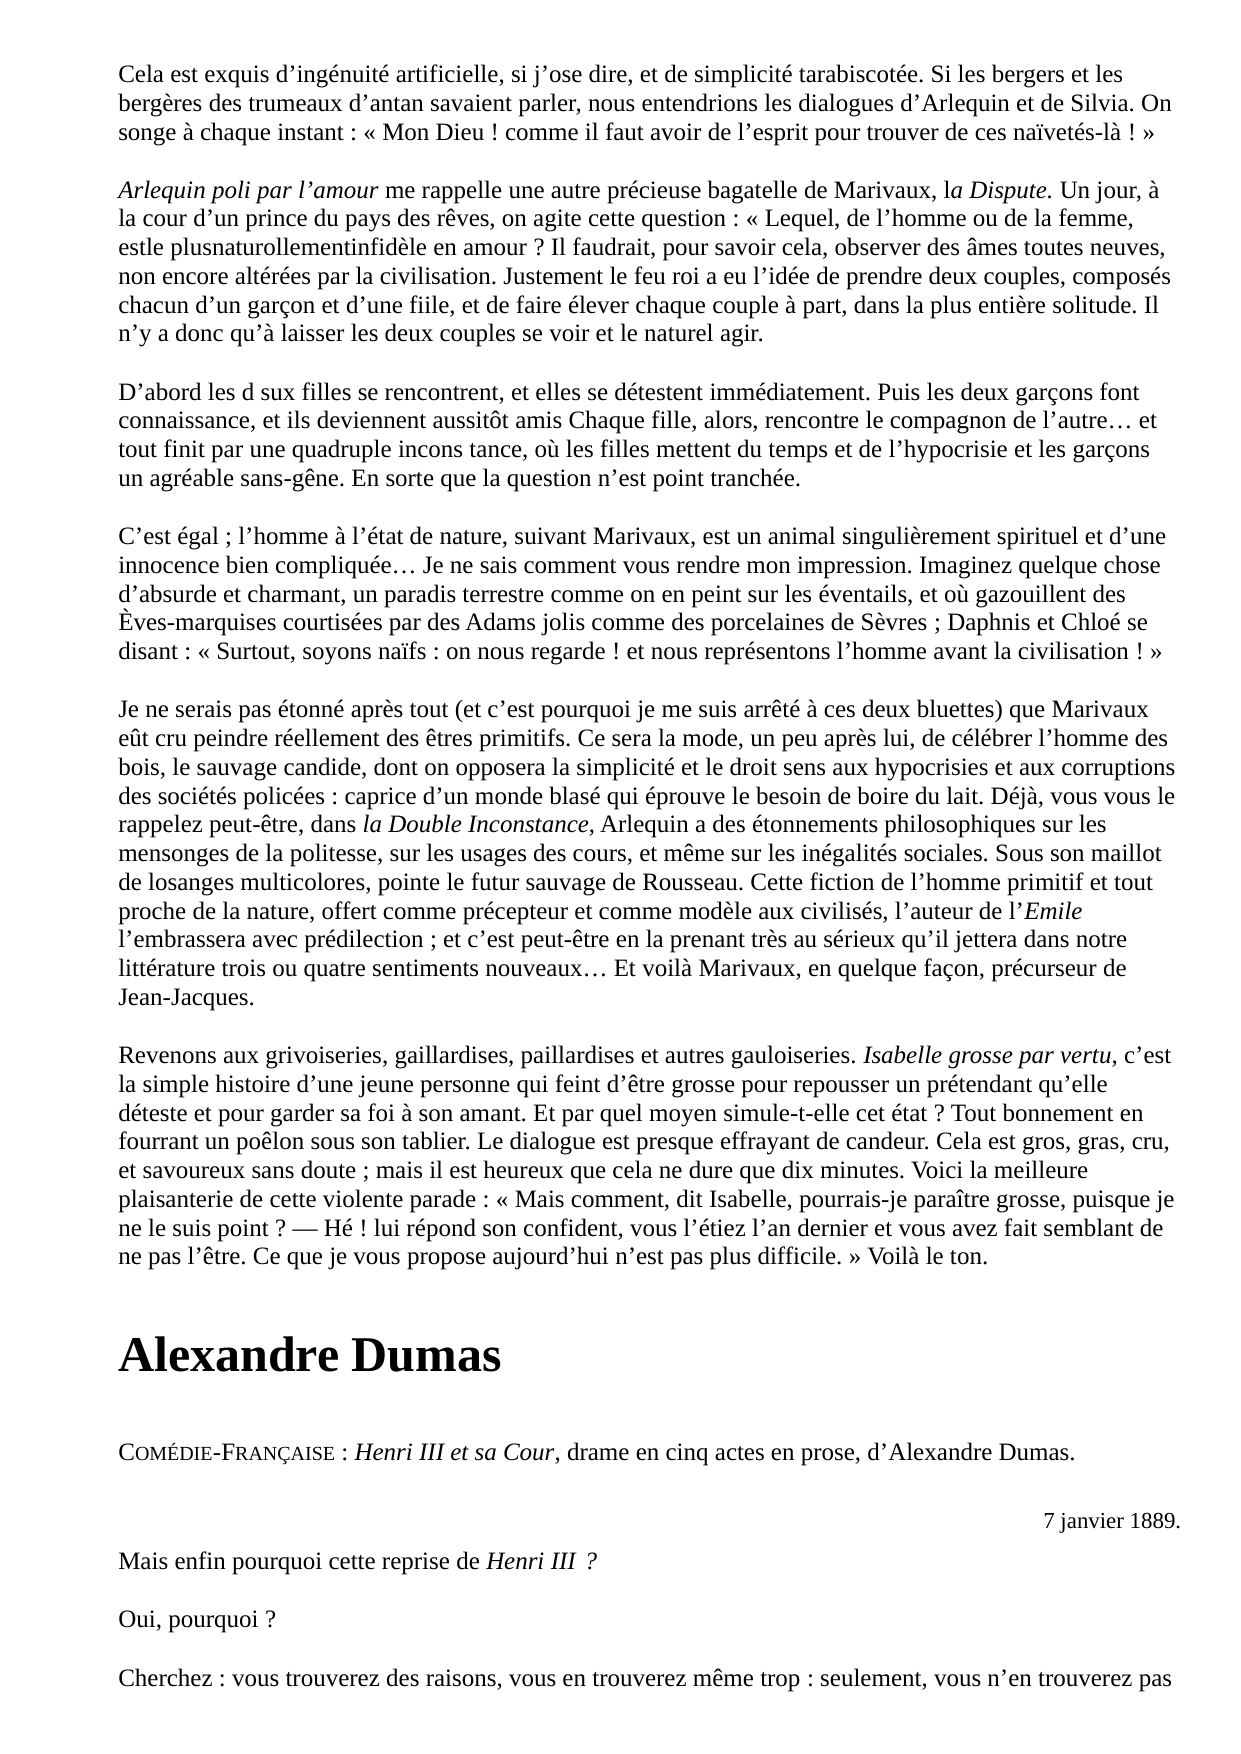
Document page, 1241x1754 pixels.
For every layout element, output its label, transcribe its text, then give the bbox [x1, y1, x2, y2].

subtitle Alexandre Dumas [118, 1325, 1181, 1382]
text C’est égal ; l’homme à l’état de nature, suivant Marivaux, est un animal singulièrement spirituel et d’une innocence bien compliquée… Je ne sais comment vous rendre mon impression. Imaginez quelque chose d’absurde et charmant, un paradis terrestre comme on en peint sur les éventails, et où gazouillent des Èves-marquises courtisées par des Adams jolis comme des porcelaines de Sèvres ; Daphnis et Chloé se disant : « Surtout, soyons naïfs : on nous regarde ! et nous représentons l’homme avant la civilisation ! » [118, 521, 1181, 665]
subtitle Comédie-Française : Henri III et sa Cour, drame en cinq actes en prose, d’Alexandre Dumas. [118, 1437, 1181, 1465]
text Arlequin poli par l’amour me rappelle une autre précieuse bagatelle de Marivaux, la Dispute. Un jour, à la cour d’un prince du pays des rêves, on agite cette question : « Lequel, de l’homme ou de la femme, estle plusnaturollementinfidèle en amour ? Il faudrait, pour savoir cela, observer des âmes toutes neuves, non encore altérées par la civilisation. Justement le feu roi a eu l’idée de prendre deux couples, composés chacun d’un garçon et d’une fiile, et de faire élever chaque couple à part, dans la plus entière solitude. Il n’y a donc qu’à laisser les deux couples se voir et le naturel agir. [118, 175, 1181, 347]
text Oui, pourquoi ? [118, 1604, 1181, 1633]
text Je ne serais pas étonné après tout (et c’est pourquoi je me suis arrêté à ces deux bluettes) que Marivaux eût cru peindre réellement des êtres primitifs. Ce sera la mode, un peu après lui, de célébrer l’homme des bois, le sauvage candide, dont on opposera la simplicité et le droit sens aux hypocrisies et aux corruptions des sociétés policées : caprice d’un monde blasé qui éprouve le besoin de boire du lait. Déjà, vous vous le rappelez peut-être, dans la Double Inconstance, Arlequin a des étonnements philosophiques sur les mensonges de la politesse, sur les usages des cours, et même sur les inégalités sociales. Sous son maillot de losanges multicolores, pointe le futur sauvage de Rousseau. Cette fiction de l’homme primitif et tout proche de la nature, offert comme précepteur et comme modèle aux civilisés, l’auteur de l’Emile l’embrassera avec prédilection ; et c’est peut-être en la prenant très au sérieux qu’il jettera dans notre littérature trois ou quatre sentiments nouveaux… Et voilà Marivaux, en quelque façon, précurseur de Jean-Jacques. [118, 694, 1181, 1011]
text D’abord les d sux filles se rencontrent, et elles se détestent immédiatement. Puis les deux garçons font connaissance, et ils deviennent aussitôt amis Chaque fille, alors, rencontre le compagnon de l’autre… et tout finit par une quadruple incons tance, où les filles mettent du temps et de l’hypocrisie et les garçons un agréable sans-gêne. En sorte que la question n’est point tranchée. [118, 377, 1181, 492]
text Cherchez : vous trouverez des raisons, vous en trouverez même trop : seulement, vous n’en trouverez pas [118, 1663, 1181, 1691]
text 7 janvier 1889. [118, 1507, 1181, 1534]
text Cela est exquis d’ingénuité artificielle, si j’ose dire, et de simplicité tarabiscotée. Si les bergers et les bergères des trumeaux d’antan savaient parler, nous entendrions les dialogues d’Arlequin et de Silvia. On songe à chaque instant : « Mon Dieu ! comme il faut avoir de l’esprit pour trouver de ces naïvetés-là ! » [118, 59, 1181, 145]
text Mais enfin pourquoi cette reprise de Henri III ? [118, 1546, 1181, 1575]
text Revenons aux grivoiseries, gaillardises, paillardises et autres gauloiseries. Isabelle grosse par vertu, c’est la simple histoire d’une jeune personne qui feint d’être grosse pour repousser un prétendant qu’elle déteste et pour garder sa foi à son amant. Et par quel moyen simule-t-elle cet état ? Tout bonnement en fourrant un poêlon sous son tablier. Le dialogue est presque effrayant de candeur. Cela est gros, gras, cru, et savoureux sans doute ; mais il est heureux que cela ne dure que dix minutes. Voici la meilleure plaisanterie de cette violente parade : « Mais comment, dit Isabelle, pourrais-je paraître grosse, puisque je ne le suis point ? — Hé ! lui répond son confident, vous l’étiez l’an dernier et vous avez fait semblant de ne pas l’être. Ce que je vous propose aujourd’hui n’est pas plus difficile. » Voilà le ton. [118, 1040, 1181, 1270]
